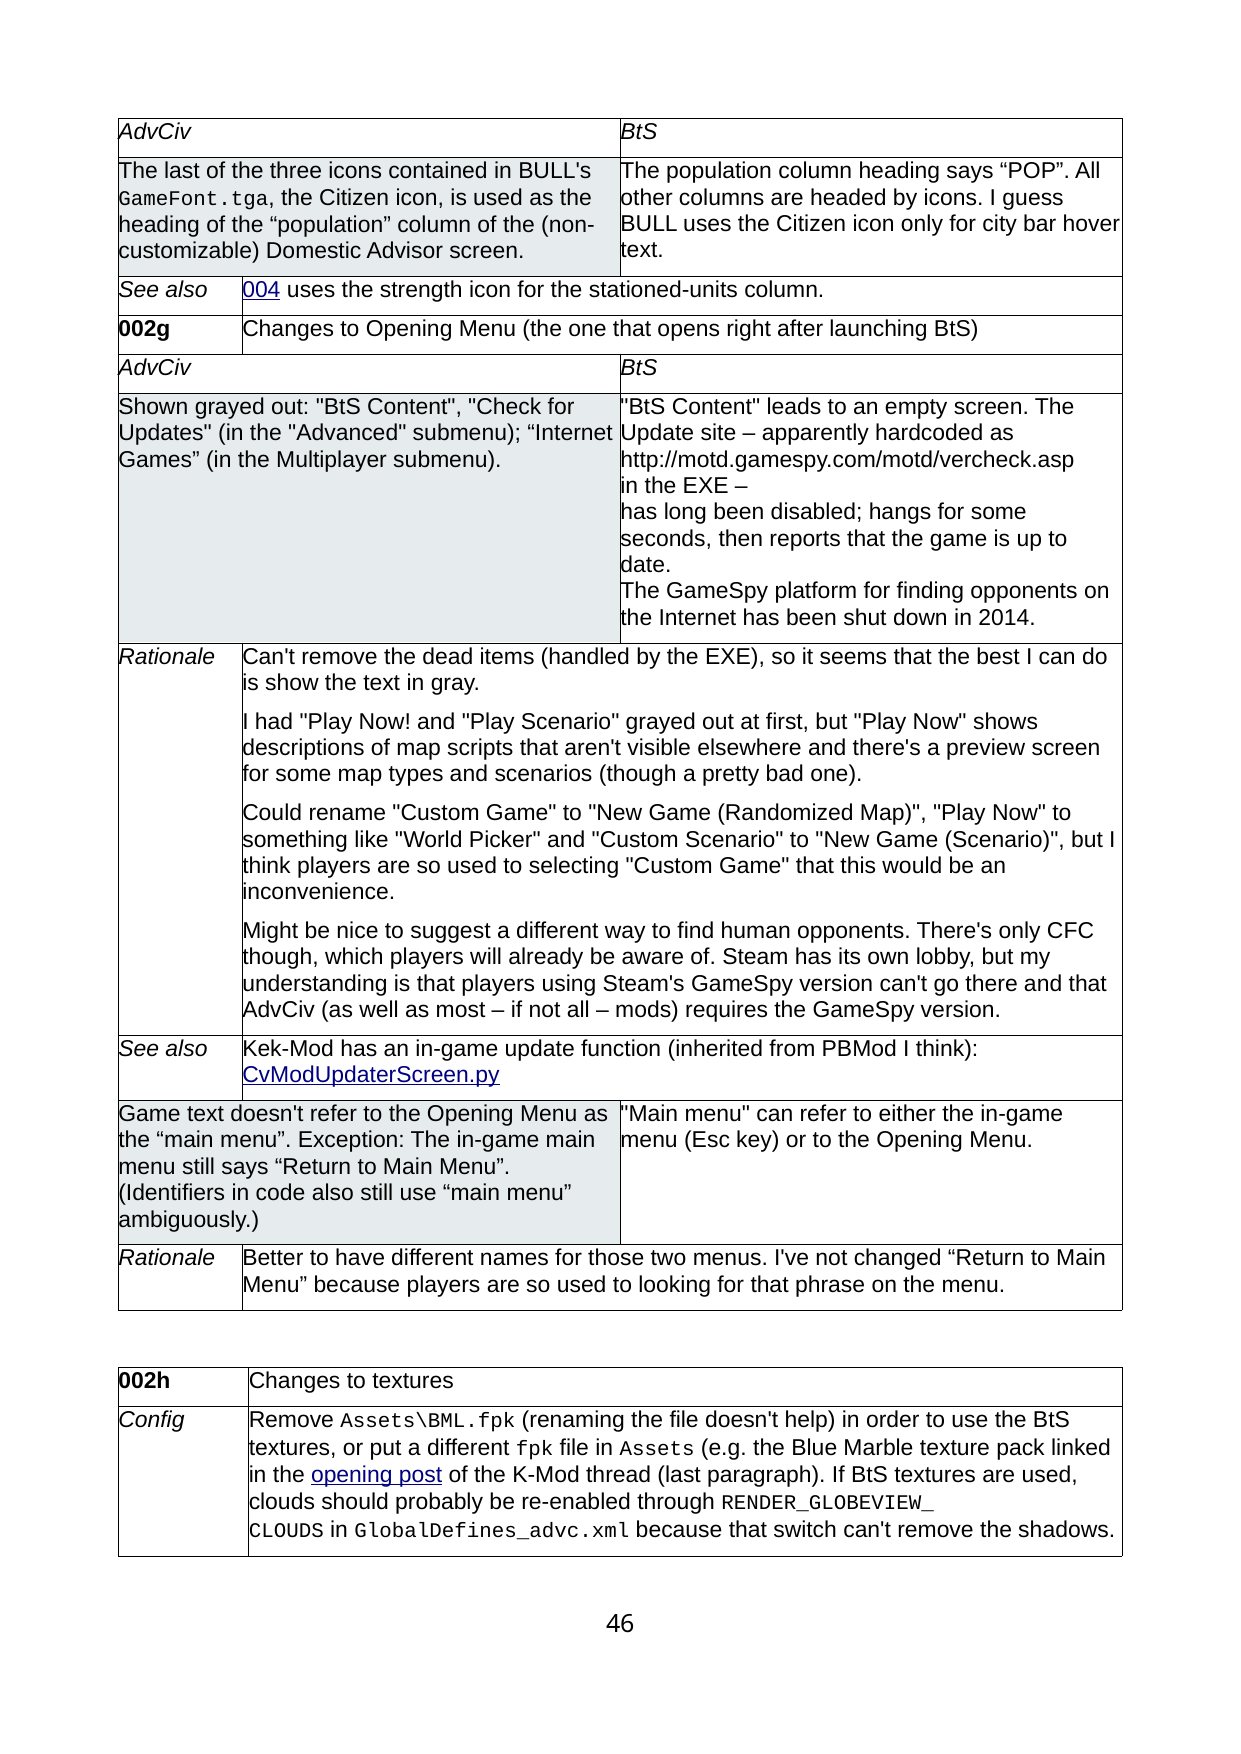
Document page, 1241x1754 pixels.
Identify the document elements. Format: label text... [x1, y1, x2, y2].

table_cell Remove Assets\BML.fpk (renaming the file doesn't help) in order to use the BtS textures, or put a different fpk file in Assets (e.g. the Blue Marble texture pack linked in the opening post of the K-Mod thread (last paragraph). If BtS textures are used, clouds should probably be re-enabled through RENDER_GLOBEVIEW_ CLOUDS in GlobalDefines_advc.xml because that switch can't remove the shadows. [249, 1407, 1122, 1556]
table_cell BtS [621, 119, 1122, 157]
table_cell Shown grayed out: "BtS Content", "Check for Updates" (in the "Advanced" submenu); “Internet Games” (in the Multiplayer submenu). [119, 394, 620, 642]
table_cell AdvCiv [119, 119, 620, 157]
table_cell "Main menu" can refer to either the in-game menu (Esc key) or to the Opening Menu. [621, 1101, 1122, 1244]
table_cell Rationale [119, 644, 242, 1035]
table_cell The last of the three icons contained in BULL's GameFont.tga, the Citizen icon, is used as the heading of the “population” column of the (non-customizable) Domestic Advisor screen. [119, 158, 620, 276]
table_cell 002g [119, 316, 242, 354]
table_cell Game text doesn't refer to the Opening Menu as the “main menu”. Exception: The in-game main menu still says “Return to Main Menu”. (Identifiers in code also still use “main menu” ambiguously.) [119, 1101, 620, 1244]
table_cell Config [119, 1407, 248, 1556]
table_cell The population column heading says “POP”. All other columns are headed by icons. I guess BULL uses the Citizen icon only for city bar hover text. [621, 158, 1122, 276]
table_cell AdvCiv [119, 355, 620, 393]
table_cell Kek-Mod has an in-game update function (inherited from PBMod I think): CvModUpdaterScreen.py [243, 1036, 1122, 1100]
table_cell "BtS Content" leads to an empty screen. The Update site – apparently hardcoded as http://motd.gamespy.com/motd/vercheck.asp in the EXE – has long been disabled; hangs for some seconds, then reports that the game is up to date. The GameSpy platform for finding opponents on the Internet has been shut down in 2014. [621, 394, 1122, 642]
table_header Changes to textures [249, 1368, 1122, 1406]
table_cell Better to have different names for those two menus. I've not changed “Return to Main Menu” because players are so used to looking for that phrase on the menu. [243, 1245, 1122, 1309]
table_cell Rationale [119, 1245, 242, 1309]
table_cell See also [119, 277, 242, 315]
table_cell BtS [621, 355, 1122, 393]
table_header 002h [119, 1368, 248, 1406]
table_cell Changes to Opening Menu (the one that opens right after launching BtS) [243, 316, 1122, 354]
table_cell Can't remove the dead items (handled by the EXE), so it seems that the best I can do is show the text in gray. I had "Play Now! and "Play Scenario" grayed out at first, but "Play Now" shows descriptions of map scripts that aren't visible elsewhere and there's a preview screen for some map types and scenarios (though a pretty bad one). Could rename "Custom Game" to "New Game (Randomized Map)", "Play Now" to something like "World Picker" and "Custom Scenario" to "New Game (Scenario)", but I think players are so used to selecting "Custom Game" that this would be an inconvenience. Might be nice to suggest a different way to find human opponents. There's only CFC though, which players will already be aware of. Steam has its own lobby, but my understanding is that players using Steam's GameSpy version can't go there and that AdvCiv (as well as most – if not all – mods) requires the GameSpy version. [243, 644, 1122, 1035]
table_cell See also [119, 1036, 242, 1100]
table_cell 004 uses the strength icon for the stationed-units column. [243, 277, 1122, 315]
